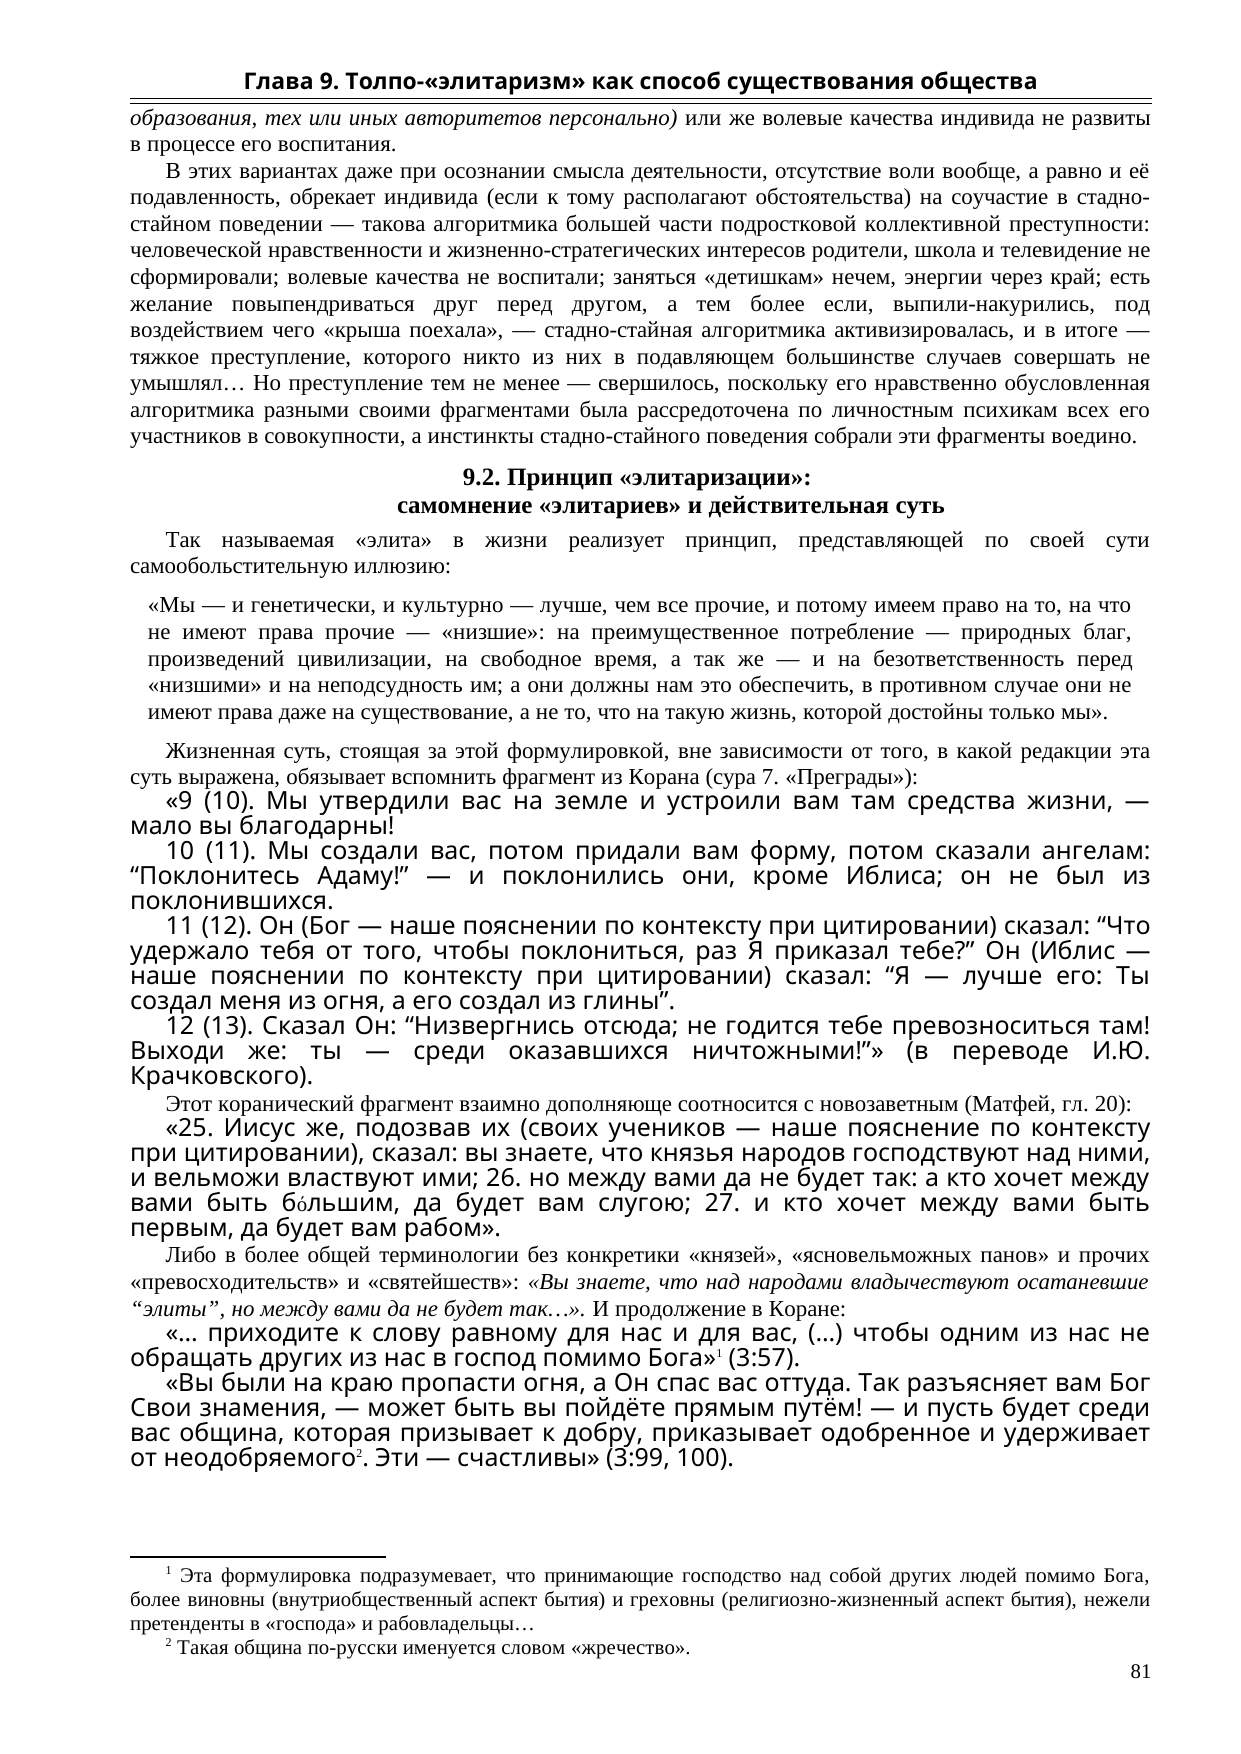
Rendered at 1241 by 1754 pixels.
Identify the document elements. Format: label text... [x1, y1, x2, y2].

text В этих вариантах даже при осознании смысла деятельности, отсутствие воли вообще, а равно и её подавленность, обрекает индивида (если к тому располагают обстоятельства) на соучастие в стадно-стайном поведении — такова алгоритмика большей части подростковой коллективной преступности: человеческой нравственности и жизненно-стратегических интересов родители, школа и телевидение не сформировали; волевые качества не воспитали; заняться «детишкам» нечем, энергии через край; есть желание повыпендриваться друг перед другом, а тем более если, выпили-накурились, под воздействием чего «крыша поехала», — стадно-стайная алгоритмика активизировалась, и в итоге — тяжкое преступление, которого никто из них в подавляющем большинстве случаев совершать не умышлял… Но преступление тем не менее — свершилось, поскольку его нравственно обусловленная алгоритмика разными своими фрагментами была рассредоточена по личностным психикам всех его участников в совокупности, а инстинкты стадно-стайного поведения собрали эти фрагменты воедино. [130, 157, 1152, 449]
text «9 (10). Мы утвердили вас на земле и устроили вам там средства жизни, — мало вы благодарны! [130, 790, 1152, 840]
text Этот коранический фрагмент взаимно дополняюще соотносится с новозаветным (Матфей, гл. 20): [130, 1090, 1152, 1116]
text «Вы были на краю пропасти огня, а Он спас вас оттуда. Так разъясняет вам Бог Свои знамения, — может быть вы пойдёте прямым путём! — и пусть будет среди вас община, которая призывает к добру, приказывает одобренное и удерживает от неодобряемого. Эти — счастливы» (3:99, 100). [130, 1371, 1152, 1471]
text 12 (13). Сказал Он: “Низвергнись отсюда; не годится тебе превозноситься там! Выходи же: ты — среди оказавшихся ничтожными!”» (в переводе И.Ю. Крачковского). [130, 1015, 1152, 1090]
text Такая община по-русски именуется словом «жречество». [130, 1635, 1152, 1659]
text Так называемая «элита» в жизни реализует принцип, представляющей по своей сути самообольстительную иллюзию: [130, 526, 1152, 579]
text Эта формулировка подразумевает, что принимающие господство над собой других людей помимо Бога, более виновны (внутриобщественный аспект бытия) и греховны (религиозно-жизненный аспект бытия), нежели претенденты в «господа» и рабовладельцы… [130, 1563, 1152, 1635]
text Жизненная суть, стоящая за этой формулировкой, вне зависимости от того, в какой редакции эта суть выражена, обязывает вспомнить фрагмент из Корана (сура 7. «Преграды»): [130, 737, 1152, 790]
text образования, тех или иных авторитетов персонально) или же волевые качества индивида не развиты в процессе его воспитания. [130, 104, 1152, 157]
text Либо в более общей терминологии без конкретики «князей», «ясновельможных панов» и прочих «превосходительств» и «святейшеств»: «Вы знаете, что над народами владычествуют осатаневшие “элиты”, но между вами да не будет так…». И продолжение в Коране: [130, 1241, 1152, 1321]
text «Мы — и генетически, и культурно — лучше, чем все прочие, и потому имеем право на то, на что не имеют права прочие — «низшие»: на преимущественное потребление — природных благ, произведений цивилизации, на свободное время, а так же — и на безответственность перед «низшими» и на неподсудность им; а они должны нам это обеспечить, в противном случае они не имеют права даже на существование, а не то, что на такую жизнь, которой достойны только мы». [148, 591, 1134, 724]
text 11 (12). Он (Бог — наше пояснении по контексту при цитировании) сказал: “Что удержало тебя от того, чтобы поклониться, раз Я приказал тебе?” Он (Иблис — наше пояснении по контексту при цитировании) сказал: “Я — лучше его: Ты создал меня из огня, а его создал из глины”. [130, 915, 1152, 1015]
text «25. Иисус же, подозвав их (своих учеников — наше пояснение по контексту при цитировании), сказал: вы знаете, что князья народов господствуют над ними, и вельможи властвуют ими; 26. но между вами да не будет так: а кто хочет между вами быть бόльшим, да будет вам слугою; 27. и кто хочет между вами быть первым, да будет вам рабом». [130, 1116, 1152, 1241]
text «... приходите к слову равному для нас и для вас, (...) чтобы одним из нас не обращать других из нас в господ помимо Бога» (3:57). [130, 1321, 1152, 1371]
subtitle 9.2. Принцип «элитаризации»: самомнение «элитариев» и действительная суть [130, 461, 1152, 519]
text 10 (11). Мы создали вас, потом придали вам форму, потом сказали ангелам: “Поклонитесь Адаму!” — и поклонились они, кроме Иблиса; он не был из поклонившихся. [130, 840, 1152, 915]
